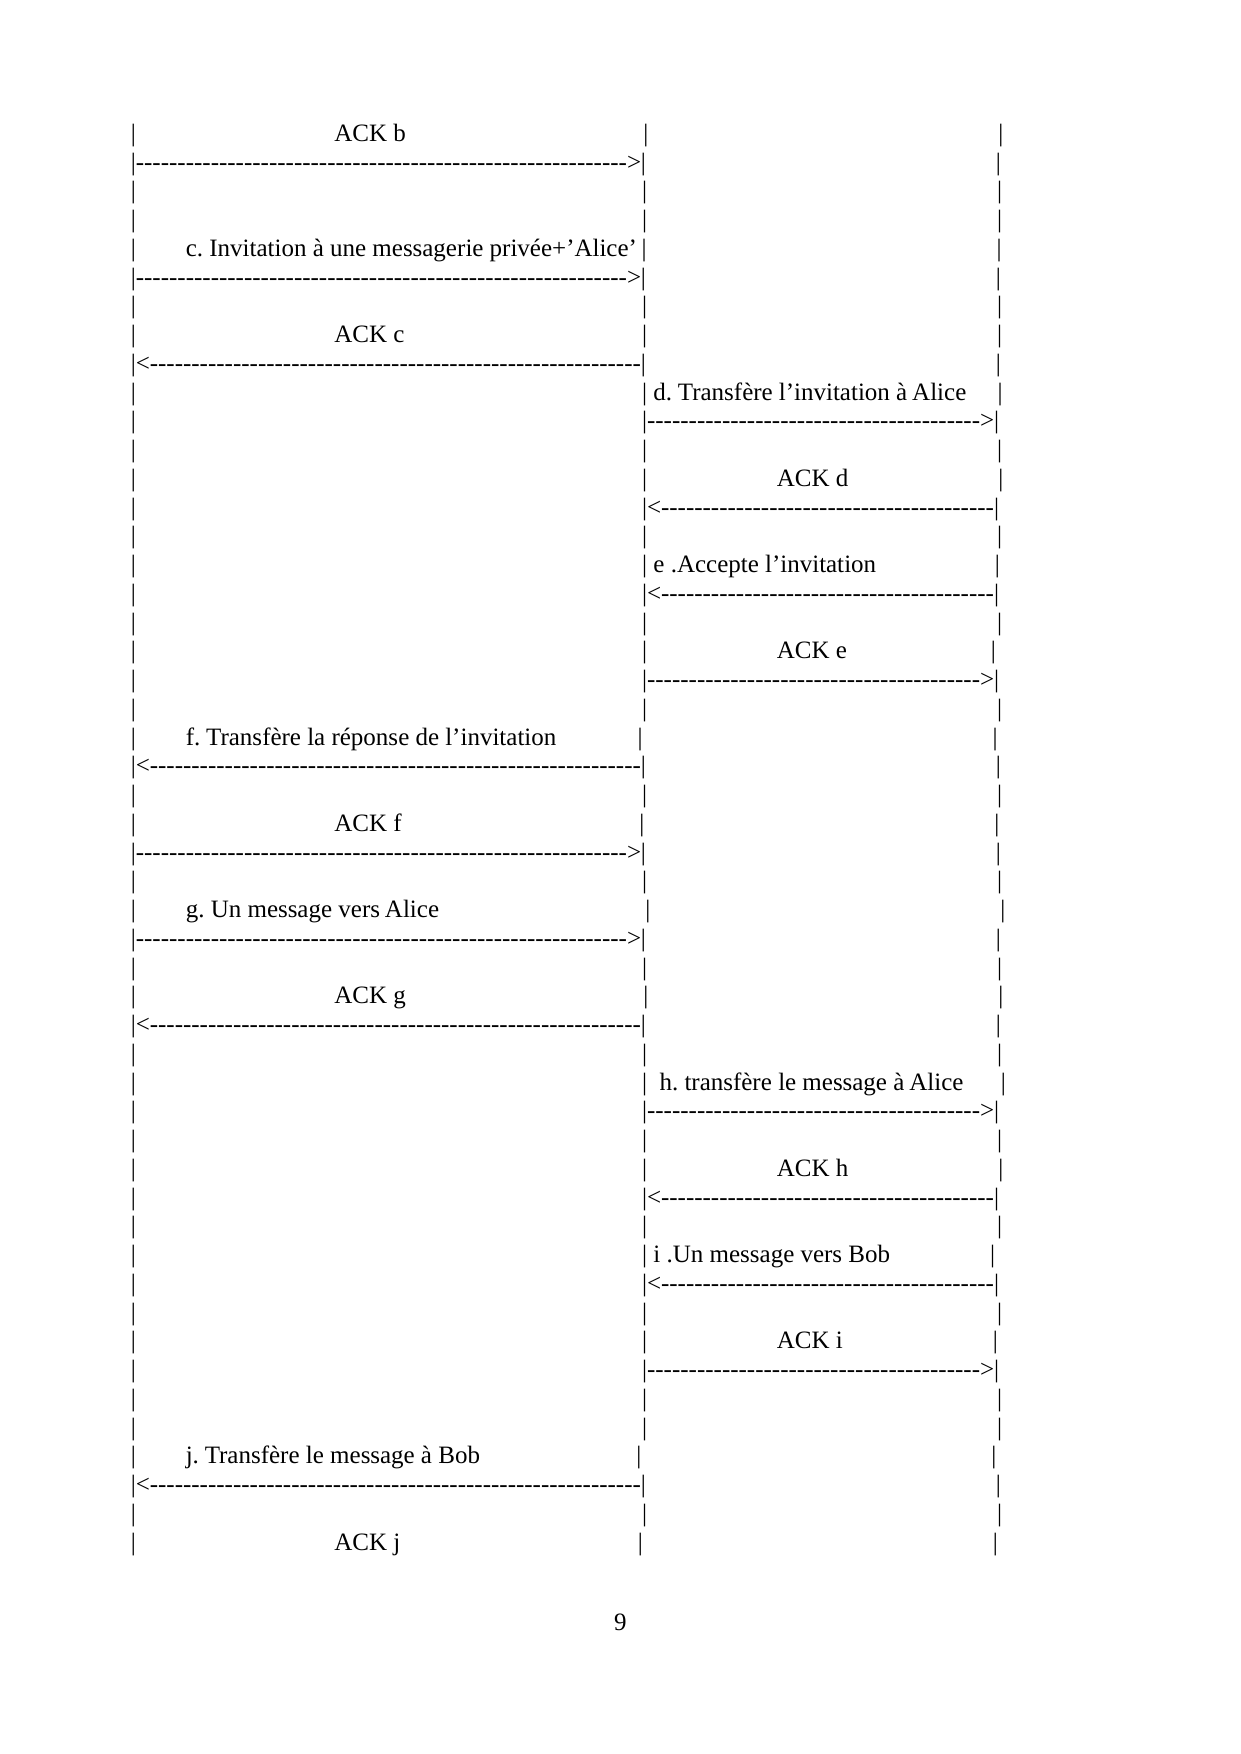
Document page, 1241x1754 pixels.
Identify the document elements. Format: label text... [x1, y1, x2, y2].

text | | | [118, 1124, 1122, 1153]
text | | | [118, 1412, 1122, 1441]
text | | | [118, 434, 1122, 463]
text |<-----------------------------------------------------------| | [118, 1009, 1122, 1038]
text |<-----------------------------------------------------------| | [118, 751, 1122, 779]
text | | e .Accepte l’invitation | [118, 549, 1122, 578]
text | |---------------------------------------->| [118, 1096, 1122, 1124]
text | | | [118, 866, 1122, 894]
text |<-----------------------------------------------------------| | [118, 1469, 1122, 1498]
text |----------------------------------------------------------->| | [118, 837, 1122, 866]
text | ACK f | | [118, 808, 1122, 837]
text | |<----------------------------------------| [118, 1268, 1122, 1297]
text | | | [118, 521, 1122, 549]
text | | | [118, 204, 1122, 233]
text | | | [118, 952, 1122, 981]
text | | ACK d | [118, 463, 1122, 492]
text | | ACK h | [118, 1153, 1122, 1182]
text |<-----------------------------------------------------------| | [118, 348, 1122, 377]
text |----------------------------------------------------------->| | [118, 147, 1122, 176]
text |----------------------------------------------------------->| | [118, 923, 1122, 952]
text | | ACK e | [118, 636, 1122, 664]
text | | | [118, 176, 1122, 204]
text | | h. transfère le message à Alice | [118, 1067, 1122, 1096]
text | | | [118, 1297, 1122, 1326]
text |----------------------------------------------------------->| | [118, 262, 1122, 291]
text | g. Un message vers Alice | | [118, 894, 1122, 923]
text | | i .Un message vers Bob | [118, 1239, 1122, 1268]
text | |---------------------------------------->| [118, 406, 1122, 434]
text | ACK j | | [118, 1527, 1122, 1556]
text | |---------------------------------------->| [118, 664, 1122, 693]
text | f. Transfère la réponse de l’invitation | | [118, 722, 1122, 751]
text | c. Invitation à une messagerie privée+’Alice’ | | [118, 233, 1122, 262]
text | | | [118, 1498, 1122, 1527]
text | | | [118, 779, 1122, 808]
text | | ACK i | [118, 1326, 1122, 1354]
text | |<----------------------------------------| [118, 578, 1122, 607]
text | j. Transfère le message à Bob | | [118, 1441, 1122, 1469]
text | | | [118, 291, 1122, 319]
text | | | [118, 1211, 1122, 1239]
text | ACK g | | [118, 981, 1122, 1009]
text | ACK c | | [118, 319, 1122, 348]
text | | | [118, 1038, 1122, 1067]
text | |<----------------------------------------| [118, 492, 1122, 521]
text | ACK b | | [118, 118, 1122, 147]
text | | d. Transfère l’invitation à Alice | [118, 377, 1122, 406]
text | |---------------------------------------->| [118, 1354, 1122, 1383]
text | | | [118, 607, 1122, 636]
text | | | [118, 1383, 1122, 1412]
text | |<----------------------------------------| [118, 1182, 1122, 1211]
text | | | [118, 693, 1122, 722]
